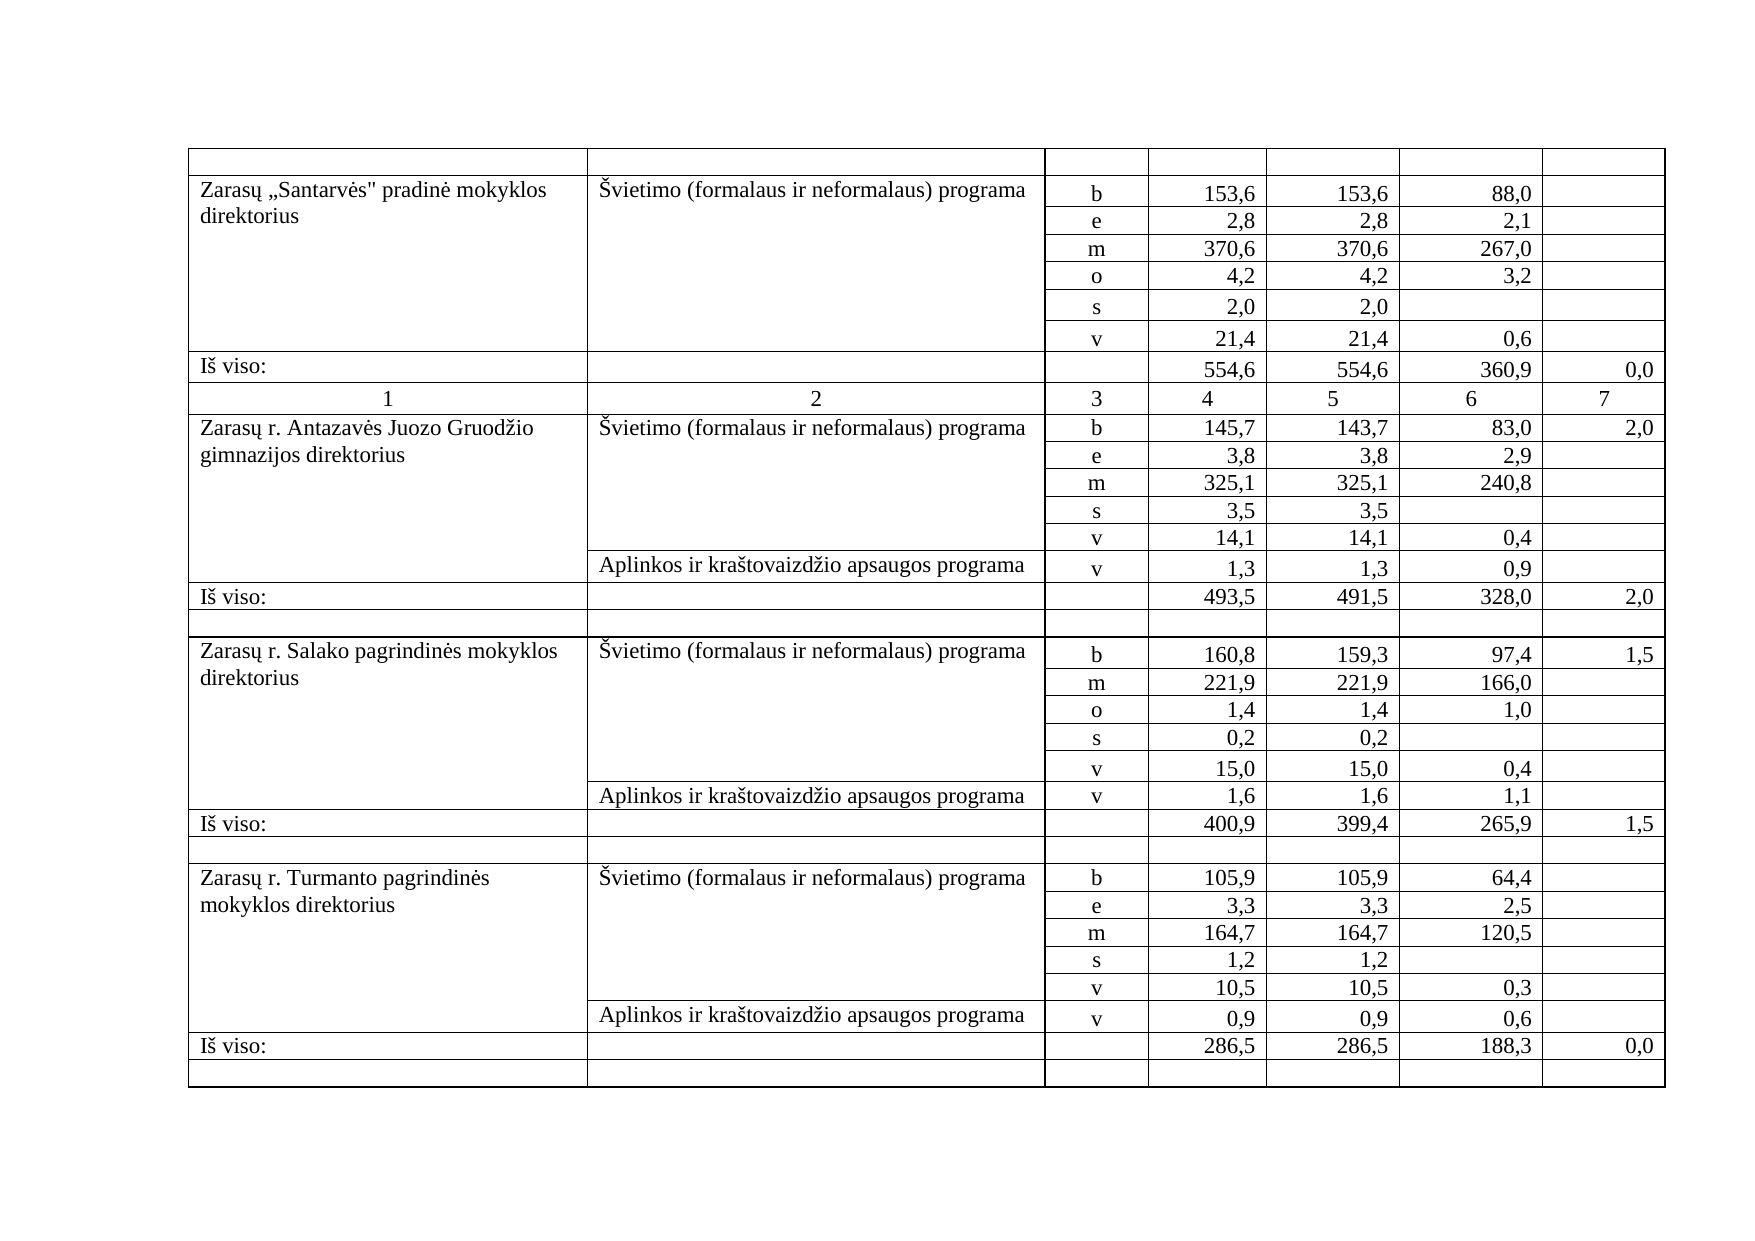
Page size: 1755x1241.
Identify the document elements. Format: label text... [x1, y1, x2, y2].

table_cell [1400, 497, 1542, 523]
table_cell [1543, 919, 1664, 946]
table_cell [1543, 262, 1664, 288]
table_cell 166,0 [1400, 669, 1542, 695]
table_cell 1 [189, 383, 587, 413]
table_cell [1267, 610, 1399, 636]
table_cell [1149, 837, 1266, 863]
table_cell 120,5 [1400, 919, 1542, 946]
table_cell 153,6 [1267, 176, 1399, 206]
table_cell 21,4 [1267, 321, 1399, 351]
table_cell [189, 837, 587, 863]
table_cell 6 [1400, 383, 1542, 413]
table_cell b [1046, 415, 1148, 441]
table_cell 2,8 [1149, 207, 1266, 234]
table_cell [1400, 1060, 1542, 1086]
table_cell [1149, 1060, 1266, 1086]
table_cell 15,0 [1267, 751, 1399, 781]
table_cell 10,5 [1149, 974, 1266, 1000]
table_cell 1,2 [1267, 947, 1399, 973]
table_cell [1149, 610, 1266, 636]
table_cell 1,6 [1267, 782, 1399, 808]
table_cell v [1046, 321, 1148, 351]
table_cell 1,2 [1149, 947, 1266, 973]
table_cell 0,9 [1400, 551, 1542, 582]
table_cell 221,9 [1267, 669, 1399, 695]
table_cell [1046, 1033, 1148, 1059]
table_cell 0,2 [1149, 724, 1266, 750]
table_cell Aplinkos ir kraštovaizdžio apsaugos programa [588, 782, 1044, 808]
table_cell v [1046, 974, 1148, 1000]
table_cell 64,4 [1400, 864, 1542, 891]
table_cell [1400, 947, 1542, 973]
table_cell [1543, 551, 1664, 582]
table_cell 5 [1267, 383, 1399, 413]
table_cell s [1046, 724, 1148, 750]
table_cell 491,5 [1267, 583, 1399, 609]
table_cell 21,4 [1149, 321, 1266, 351]
table_cell 2,0 [1267, 290, 1399, 320]
table_cell [1543, 751, 1664, 781]
table_cell 0,0 [1543, 352, 1664, 382]
table_cell 325,1 [1267, 469, 1399, 496]
table_cell [1543, 864, 1664, 891]
table_cell [588, 149, 1044, 175]
table_cell o [1046, 696, 1148, 722]
table_cell m [1046, 469, 1148, 496]
table_cell 4 [1149, 383, 1266, 413]
table_cell Iš viso: [189, 352, 587, 382]
table_cell 1,5 [1543, 810, 1664, 836]
table_cell 554,6 [1267, 352, 1399, 382]
table_cell 0,4 [1400, 751, 1542, 781]
table_cell Švietimo (formalaus ir neformalaus) programa [588, 415, 1044, 550]
table_cell 10,5 [1267, 974, 1399, 1000]
table_cell 164,7 [1149, 919, 1266, 946]
table_cell [1149, 149, 1266, 175]
table_cell o [1046, 262, 1148, 288]
table_cell 145,7 [1149, 415, 1266, 441]
table_cell [1543, 947, 1664, 973]
table_cell 286,5 [1149, 1033, 1266, 1059]
table_cell 2,0 [1543, 583, 1664, 609]
table_cell [1543, 696, 1664, 722]
table_cell 1,5 [1543, 638, 1664, 668]
table_cell 0,0 [1543, 1033, 1664, 1059]
table_cell Aplinkos ir kraštovaizdžio apsaugos programa [588, 551, 1044, 582]
table_cell m [1046, 235, 1148, 261]
table_cell e [1046, 892, 1148, 918]
table_cell [1543, 290, 1664, 320]
table_cell [1543, 235, 1664, 261]
table_cell Iš viso: [189, 810, 587, 836]
table_cell b [1046, 638, 1148, 668]
table_cell [1543, 1001, 1664, 1032]
table_cell [1400, 610, 1542, 636]
table_cell [1543, 149, 1664, 175]
table_cell [1543, 724, 1664, 750]
table_cell [1046, 610, 1148, 636]
table_cell Švietimo (formalaus ir neformalaus) programa [588, 176, 1044, 351]
table_cell 3,3 [1267, 892, 1399, 918]
table_cell v [1046, 524, 1148, 550]
table_cell Zarasų r. Salako pagrindinės mokyklos direktorius [189, 638, 587, 808]
table_cell 370,6 [1149, 235, 1266, 261]
table_cell 2,1 [1400, 207, 1542, 234]
table_cell [588, 1033, 1044, 1059]
table_cell 143,7 [1267, 415, 1399, 441]
table_cell 0,4 [1400, 524, 1542, 550]
table_cell 153,6 [1149, 176, 1266, 206]
table_cell 325,1 [1149, 469, 1266, 496]
table_cell 286,5 [1267, 1033, 1399, 1059]
table_cell 0,3 [1400, 974, 1542, 1000]
table_cell 164,7 [1267, 919, 1399, 946]
table_cell 0,6 [1400, 1001, 1542, 1032]
table_cell s [1046, 947, 1148, 973]
table_cell 493,5 [1149, 583, 1266, 609]
table_cell 2,8 [1267, 207, 1399, 234]
table_cell [1543, 610, 1664, 636]
table_cell v [1046, 751, 1148, 781]
table_cell 3,8 [1149, 442, 1266, 468]
table_cell 370,6 [1267, 235, 1399, 261]
table_cell b [1046, 176, 1148, 206]
table_cell 3,3 [1149, 892, 1266, 918]
table_cell 4,2 [1267, 262, 1399, 288]
table_cell [1267, 837, 1399, 863]
table_cell [1543, 892, 1664, 918]
table_cell 399,4 [1267, 810, 1399, 836]
table_cell [588, 352, 1044, 382]
table_cell [1400, 724, 1542, 750]
table_cell Iš viso: [189, 583, 587, 609]
table_cell Aplinkos ir kraštovaizdžio apsaugos programa [588, 1001, 1044, 1032]
table_cell v [1046, 1001, 1148, 1032]
table_cell [588, 810, 1044, 836]
table_cell [1543, 469, 1664, 496]
table_cell v [1046, 782, 1148, 808]
table_cell [1046, 810, 1148, 836]
table_cell [1046, 352, 1148, 382]
table_cell 0,6 [1400, 321, 1542, 351]
table_cell 105,9 [1267, 864, 1399, 891]
table_cell [1543, 176, 1664, 206]
table_cell 159,3 [1267, 638, 1399, 668]
table_cell 360,9 [1400, 352, 1542, 382]
table_cell [588, 583, 1044, 609]
table_cell 160,8 [1149, 638, 1266, 668]
table_cell 0,9 [1267, 1001, 1399, 1032]
table_cell [189, 610, 587, 636]
table_cell 1,3 [1149, 551, 1266, 582]
table_cell s [1046, 290, 1148, 320]
table_cell 1,4 [1149, 696, 1266, 722]
table_cell [1543, 837, 1664, 863]
table_cell 1,6 [1149, 782, 1266, 808]
table_cell 2,9 [1400, 442, 1542, 468]
table_cell [588, 610, 1044, 636]
table_cell [189, 149, 587, 175]
table_cell [1543, 207, 1664, 234]
table_cell Iš viso: [189, 1033, 587, 1059]
table_cell Zarasų r. Turmanto pagrindinės mokyklos direktorius [189, 864, 587, 1032]
table_cell [1046, 583, 1148, 609]
table_cell Švietimo (formalaus ir neformalaus) programa [588, 864, 1044, 1000]
table_cell 88,0 [1400, 176, 1542, 206]
table_cell [1543, 1060, 1664, 1086]
table_cell [1046, 149, 1148, 175]
table_cell 1,4 [1267, 696, 1399, 722]
table_cell 2,0 [1149, 290, 1266, 320]
table_cell s [1046, 497, 1148, 523]
table_cell [1543, 524, 1664, 550]
table_cell 1,3 [1267, 551, 1399, 582]
table_cell m [1046, 669, 1148, 695]
table_cell 1,0 [1400, 696, 1542, 722]
table_cell 3,5 [1149, 497, 1266, 523]
table_cell [1400, 149, 1542, 175]
table_cell v [1046, 551, 1148, 582]
table_cell e [1046, 207, 1148, 234]
table_cell [1543, 782, 1664, 808]
table_cell 14,1 [1149, 524, 1266, 550]
table_cell 1,1 [1400, 782, 1542, 808]
table_cell 7 [1543, 383, 1664, 413]
table_cell 2 [588, 383, 1044, 413]
table_cell 3,5 [1267, 497, 1399, 523]
table_cell [1046, 837, 1148, 863]
table_cell 267,0 [1400, 235, 1542, 261]
table_cell 0,2 [1267, 724, 1399, 750]
table_cell [1543, 442, 1664, 468]
table_cell [1543, 669, 1664, 695]
table_cell 188,3 [1400, 1033, 1542, 1059]
table_cell 97,4 [1400, 638, 1542, 668]
table_cell 3 [1046, 383, 1148, 413]
table_cell [1543, 321, 1664, 351]
table_cell 15,0 [1149, 751, 1266, 781]
table_cell 328,0 [1400, 583, 1542, 609]
table_cell e [1046, 442, 1148, 468]
table_cell 221,9 [1149, 669, 1266, 695]
table_cell [1400, 837, 1542, 863]
table_cell [1046, 1060, 1148, 1086]
table_cell 265,9 [1400, 810, 1542, 836]
table_cell 2,0 [1543, 415, 1664, 441]
table_cell [189, 1060, 587, 1086]
table_cell Zarasų „Santarvės" pradinė mokyklos direktorius [189, 176, 587, 351]
table_cell 3,8 [1267, 442, 1399, 468]
table_cell 0,9 [1149, 1001, 1266, 1032]
table_cell [1400, 290, 1542, 320]
table_cell 554,6 [1149, 352, 1266, 382]
table_cell m [1046, 919, 1148, 946]
table_cell [1267, 149, 1399, 175]
table_cell Švietimo (formalaus ir neformalaus) programa [588, 638, 1044, 781]
table_cell 4,2 [1149, 262, 1266, 288]
table_cell 2,5 [1400, 892, 1542, 918]
table_cell [588, 1060, 1044, 1086]
table_cell 83,0 [1400, 415, 1542, 441]
table_cell [588, 837, 1044, 863]
table_cell [1543, 974, 1664, 1000]
table_cell 14,1 [1267, 524, 1399, 550]
table_cell [1543, 497, 1664, 523]
table_cell [1267, 1060, 1399, 1086]
table_cell 400,9 [1149, 810, 1266, 836]
table_cell 240,8 [1400, 469, 1542, 496]
table_cell 3,2 [1400, 262, 1542, 288]
table_cell Zarasų r. Antazavės Juozo Gruodžio gimnazijos direktorius [189, 415, 587, 582]
table_cell 105,9 [1149, 864, 1266, 891]
table_cell b [1046, 864, 1148, 891]
